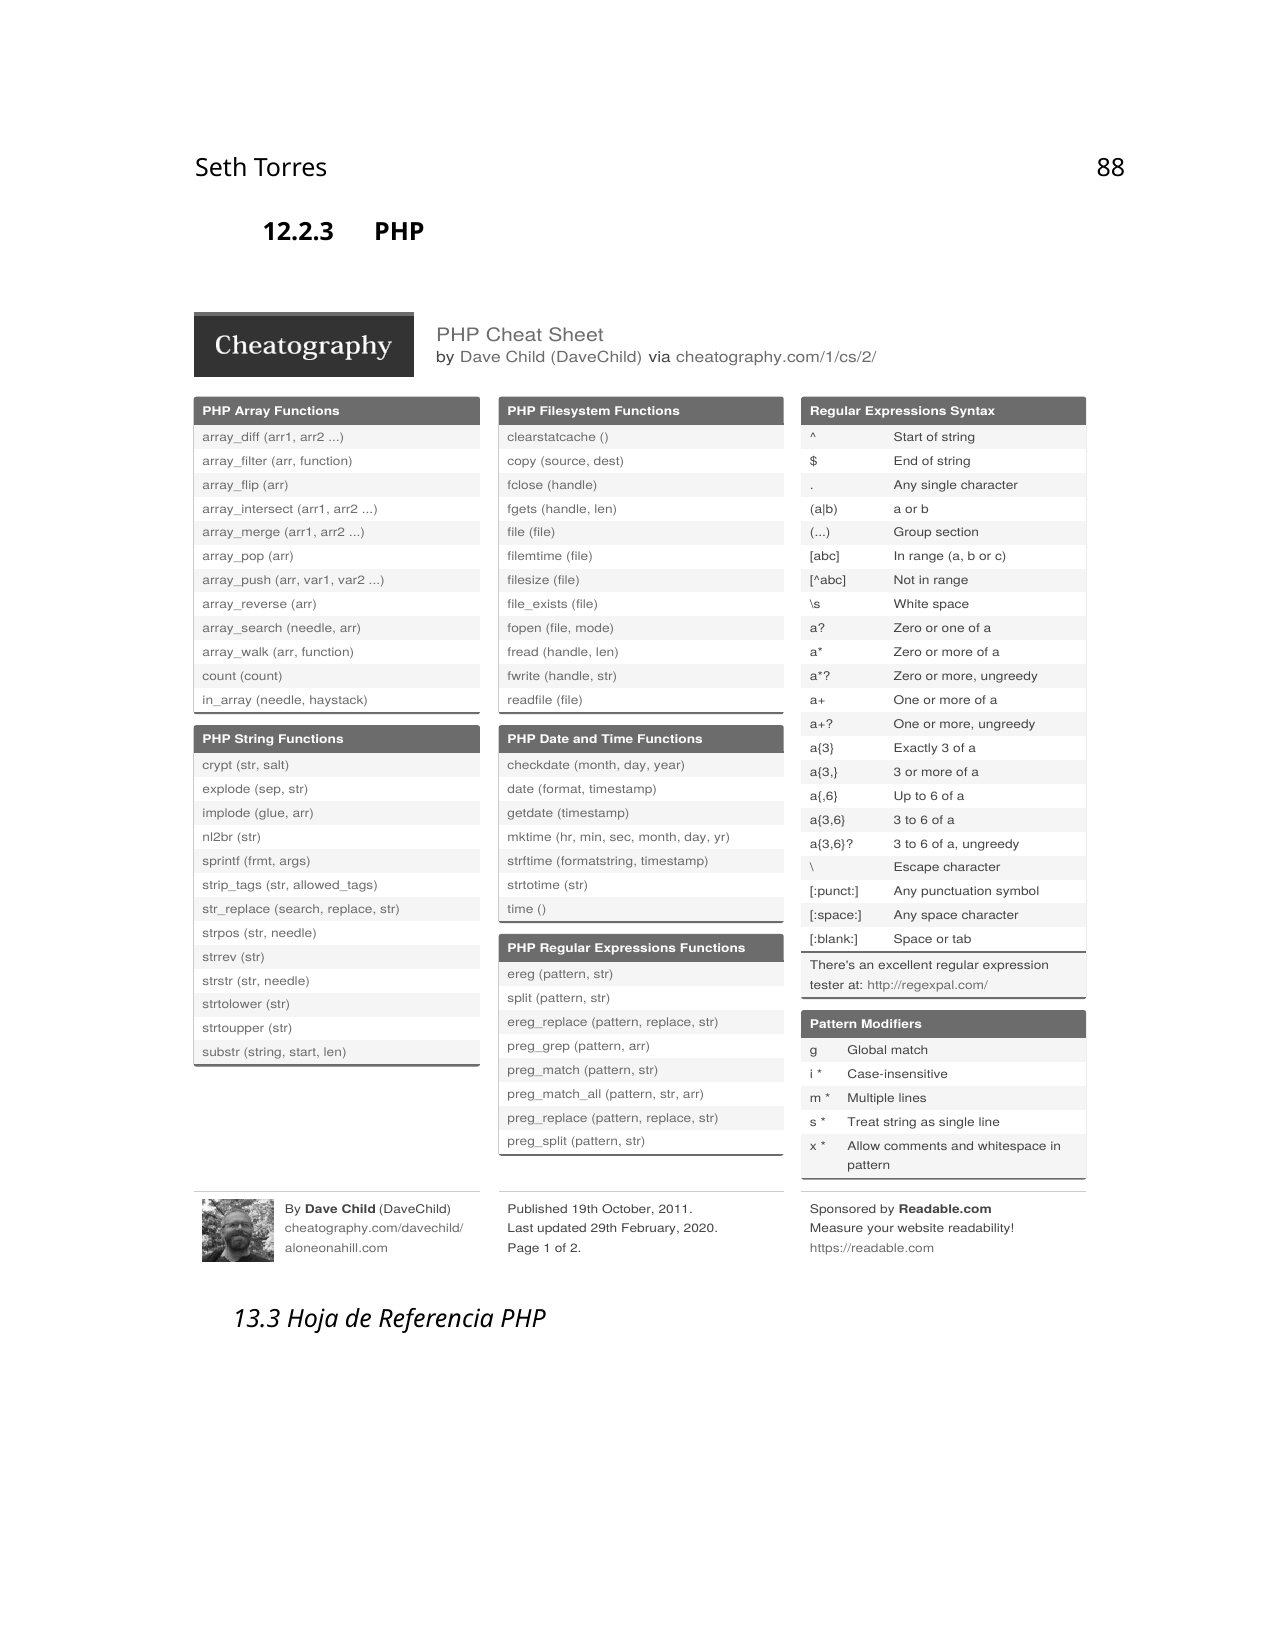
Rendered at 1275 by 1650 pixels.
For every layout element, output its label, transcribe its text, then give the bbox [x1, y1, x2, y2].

subtitle PHP [262, 213, 1125, 248]
text 13.3 Hoja de Referencia PHP [187, 1267, 1087, 1335]
subtitle [187, 297, 1087, 310]
